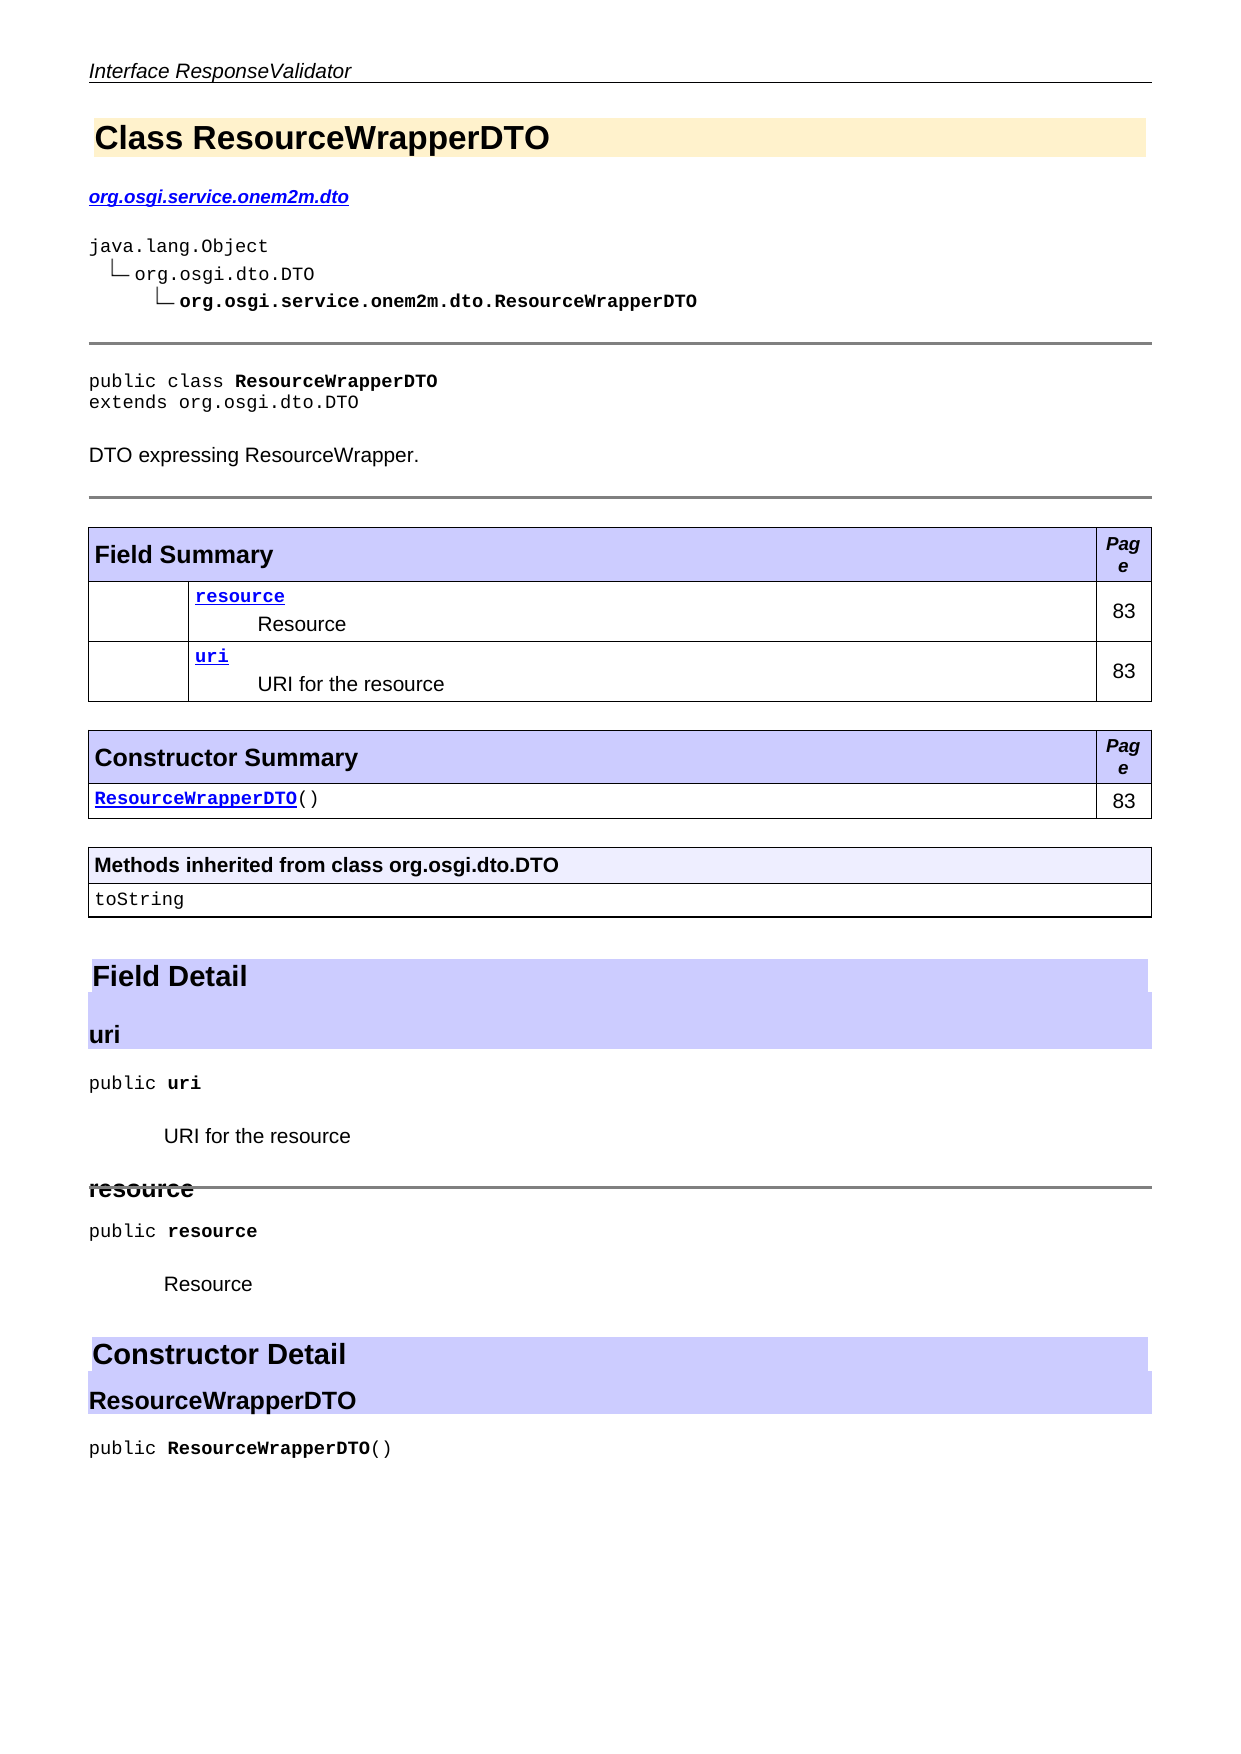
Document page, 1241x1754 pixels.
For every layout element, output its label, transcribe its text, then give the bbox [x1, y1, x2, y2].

table_header Methods inherited from class org.osgi.dto.DTO [89, 848, 1151, 883]
subtitle uri [88, 1021, 1152, 1049]
picture [156, 285, 180, 308]
text java.lang.Object [88, 237, 1152, 258]
table_cell [1097, 642, 1151, 701]
table_cell [1097, 582, 1151, 641]
subtitle Field Detail [92, 959, 1148, 992]
text public ResourceWrapperDTO() [88, 1439, 1152, 1460]
text public uri [88, 1073, 1152, 1095]
table_header Constructor Summary [89, 731, 1096, 783]
text public class ResourceWrapperDTO [88, 371, 1152, 393]
table_header Page [1097, 731, 1151, 783]
table_cell [89, 582, 188, 641]
table_cell resource Resource [189, 582, 1096, 641]
picture [111, 258, 135, 280]
subtitle Constructor Detail [92, 1337, 1148, 1371]
subtitle ResourceWrapperDTO [88, 1386, 1152, 1414]
table_cell [1097, 784, 1151, 818]
table_header Page [1097, 528, 1151, 581]
text extends org.osgi.dto.DTO [88, 393, 1152, 414]
table_cell toString [89, 884, 1151, 916]
text DTO expressing ResourceWrapper. [88, 443, 1152, 467]
text public resource [88, 1222, 1152, 1243]
text org.osgi.service.onem2m.dto [88, 186, 1152, 208]
text Resource [163, 1272, 1152, 1296]
table_cell uri URI for the resource [189, 642, 1096, 701]
text org.osgi.service.onem2m.dto.ResourceWrapperDTO [88, 286, 1152, 313]
table_header Field Summary [89, 528, 1096, 581]
text org.osgi.dto.DTO [88, 258, 1152, 286]
subtitle Class ResourceWrapperDTO [94, 118, 1146, 157]
table_cell ResourceWrapperDTO() [89, 784, 1096, 818]
text URI for the resource [163, 1124, 1152, 1148]
table_cell [89, 642, 188, 701]
